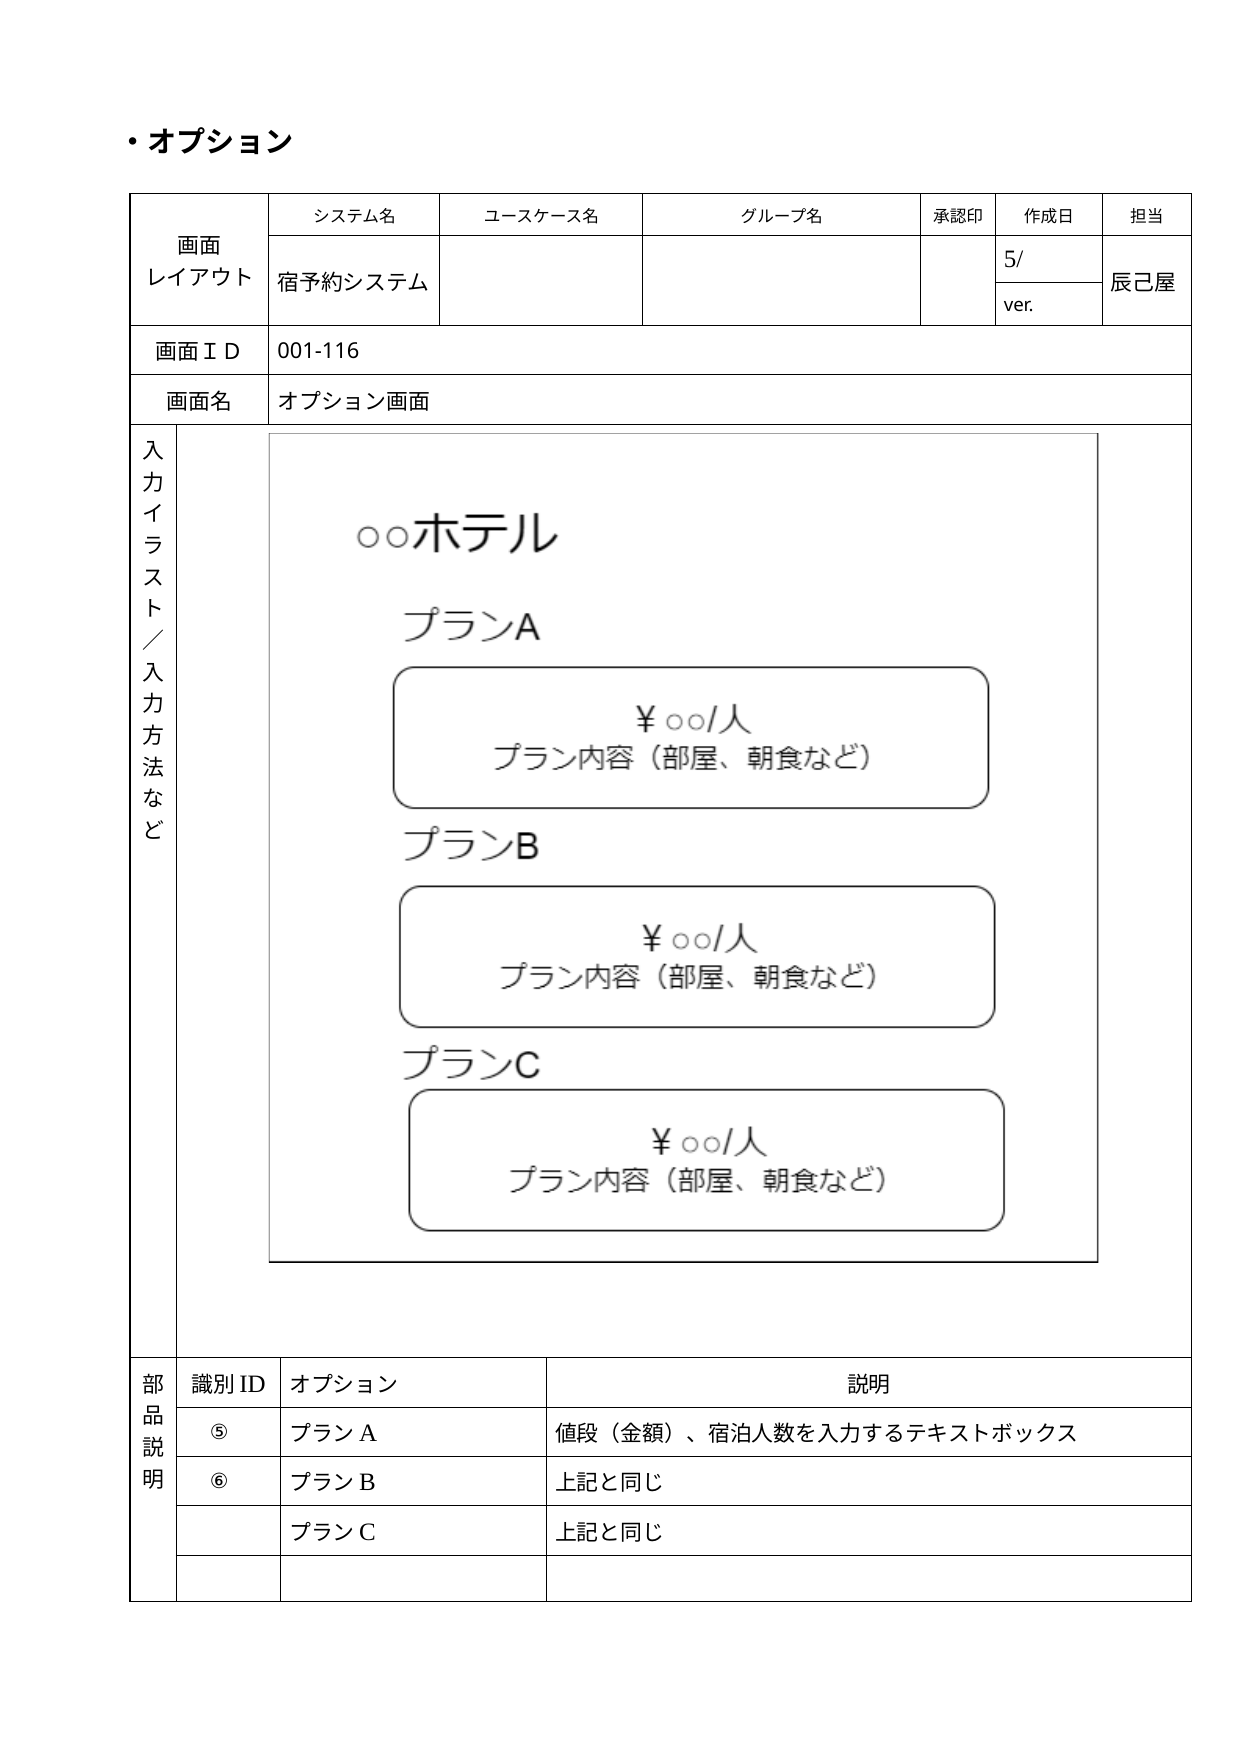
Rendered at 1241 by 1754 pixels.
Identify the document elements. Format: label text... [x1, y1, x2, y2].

table_cell 値段（金額）、宿泊人数を入力するテキストボックス [547, 1408, 1191, 1456]
table_cell [281, 1556, 546, 1601]
table_cell [177, 1506, 280, 1555]
text ・オプション [118, 118, 1122, 160]
table_cell 部品説明 [131, 1358, 176, 1601]
table_header システム名 [269, 194, 439, 235]
table_cell 画面名 [131, 375, 268, 424]
table_cell [440, 236, 642, 325]
table_cell [177, 1556, 280, 1601]
table_cell オプション [281, 1358, 546, 1407]
table_cell 上記と同じ [547, 1457, 1191, 1505]
table_cell 5/ [996, 236, 1102, 282]
table_header 承認印 [921, 194, 995, 235]
table_cell 画面ＩＤ [131, 326, 268, 374]
table_header 担当 [1103, 194, 1191, 235]
table_cell 001-116 [269, 326, 1191, 374]
table_cell オプション画面 [269, 375, 1191, 424]
table_cell 説明 [547, 1358, 1191, 1407]
table_cell プランC [281, 1506, 546, 1555]
table_cell プランA [281, 1408, 546, 1456]
table_cell [177, 1408, 280, 1456]
table_header ユースケース名 [440, 194, 642, 235]
table_cell プランB [281, 1457, 546, 1505]
table_header 作成日 [996, 194, 1102, 235]
table_cell 上記と同じ [547, 1506, 1191, 1555]
table_cell 宿予約システム [269, 236, 439, 325]
table_cell [547, 1556, 1191, 1601]
table_cell 入力イラスト／入力方法など [131, 425, 176, 1357]
table_cell [921, 236, 995, 325]
table_cell [177, 1457, 280, 1505]
table_cell [177, 425, 1191, 1357]
table_cell [643, 236, 920, 325]
table_header グループ名 [643, 194, 920, 235]
table_cell 識別ID [177, 1358, 280, 1407]
table_cell 辰己屋 [1103, 236, 1191, 325]
picture [268, 433, 1099, 1263]
table_cell ver. [996, 283, 1102, 325]
table_header 画面 レイアウト [131, 194, 268, 325]
